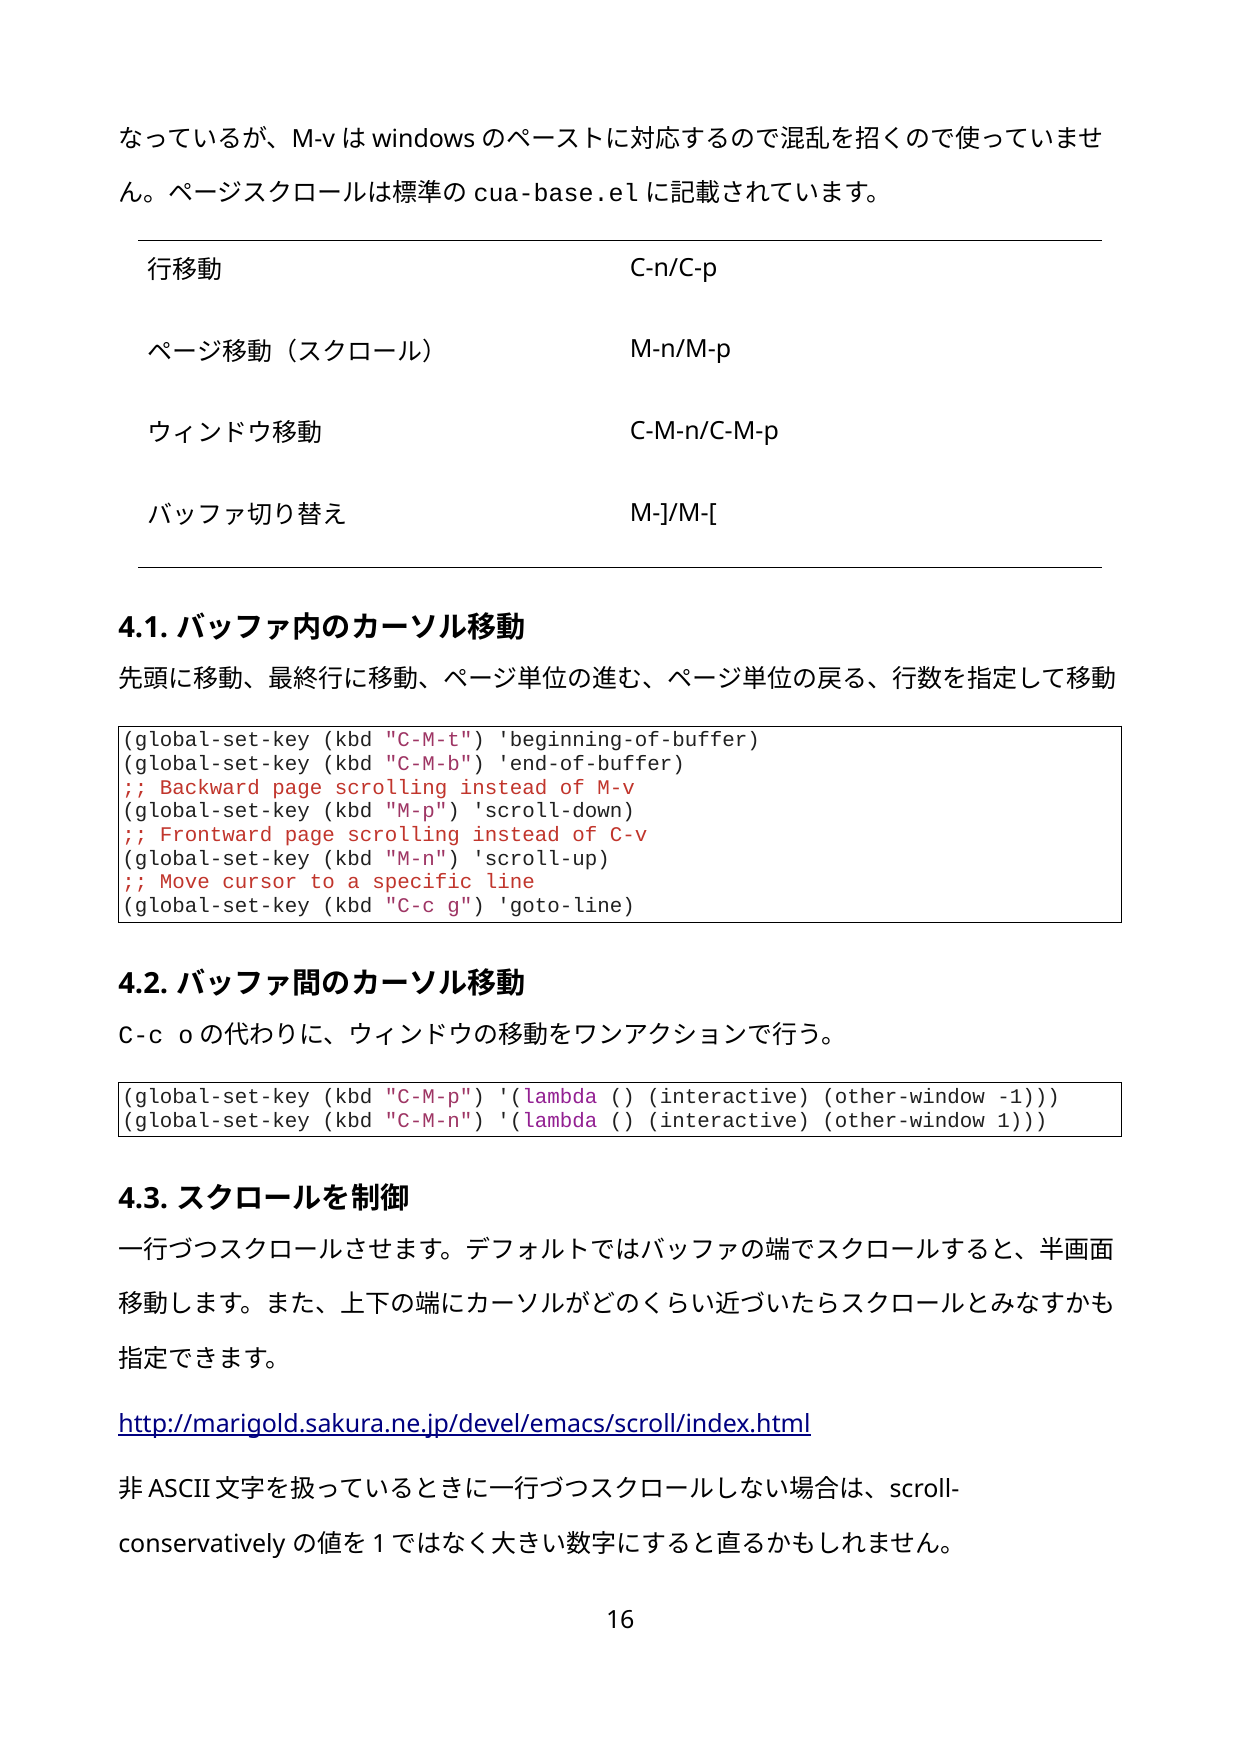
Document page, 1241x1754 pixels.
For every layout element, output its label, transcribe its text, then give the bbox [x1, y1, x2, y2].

text ;; Frontward page scrolling instead of C-v [119, 820, 1121, 844]
text (global-set-key (kbd "C-M-t") 'beginning-of-buffer) [119, 727, 1121, 749]
text (global-set-key (kbd "C-c g") 'goto-line) [119, 891, 1121, 922]
table_header C-n/C-p [620, 241, 1102, 322]
text C-c o の代わりに、ウィンドウの移動をワンアクションで行う。 [118, 1015, 1122, 1051]
text 非ASCII文字を扱っているときに一行づつスクロールしない場合は、scroll-conservatively の値を1ではなく大きい数字にすると直るかもしれません。 [118, 1469, 1122, 1559]
text 先頭に移動、最終行に移動、ページ単位の進む、ページ単位の戻る、行数を指定して移動 [118, 659, 1122, 695]
table_cell バッファ切り替え [138, 485, 620, 567]
table_cell C-M-n/C-M-p [620, 403, 1102, 485]
text (global-set-key (kbd "C-M-n") '(lambda () (interactive) (other-window 1))) [119, 1106, 1121, 1136]
text なっているが、M-v は windows のペーストに対応するので混乱を招くので使っていません。ページスクロールは標準の cua-base.el に記載されています。 [118, 118, 1122, 209]
text ;; Backward page scrolling instead of M-v [119, 773, 1121, 796]
subtitle バッファ間のカーソル移動 [118, 960, 1122, 1002]
subtitle バッファ内のカーソル移動 [118, 604, 1122, 646]
table_header 行移動 [138, 241, 620, 322]
text ;; Move cursor to a specific line [119, 867, 1121, 891]
text http://marigold.sakura.ne.jp/devel/emacs/scroll/index.html [118, 1405, 1122, 1439]
text (global-set-key (kbd "M-p") 'scroll-down) [119, 796, 1121, 820]
text (global-set-key (kbd "C-M-p") '(lambda () (interactive) (other-window -1))) [119, 1083, 1121, 1106]
table_cell ページ移動（スクロール） [138, 322, 620, 403]
text (global-set-key (kbd "C-M-b") 'end-of-buffer) [119, 749, 1121, 773]
text (global-set-key (kbd "M-n") 'scroll-up) [119, 844, 1121, 867]
table_cell ウィンドウ移動 [138, 403, 620, 485]
table_cell M-n/M-p [620, 322, 1102, 403]
table_cell M-]/M-[ [620, 485, 1102, 567]
subtitle スクロールを制御 [118, 1175, 1122, 1217]
text 一行づつスクロールさせます。デフォルトではバッファの端でスクロールすると、半画面移動します。また、上下の端にカーソルがどのくらい近づいたらスクロールとみなすかも指定できます。 [118, 1229, 1122, 1374]
